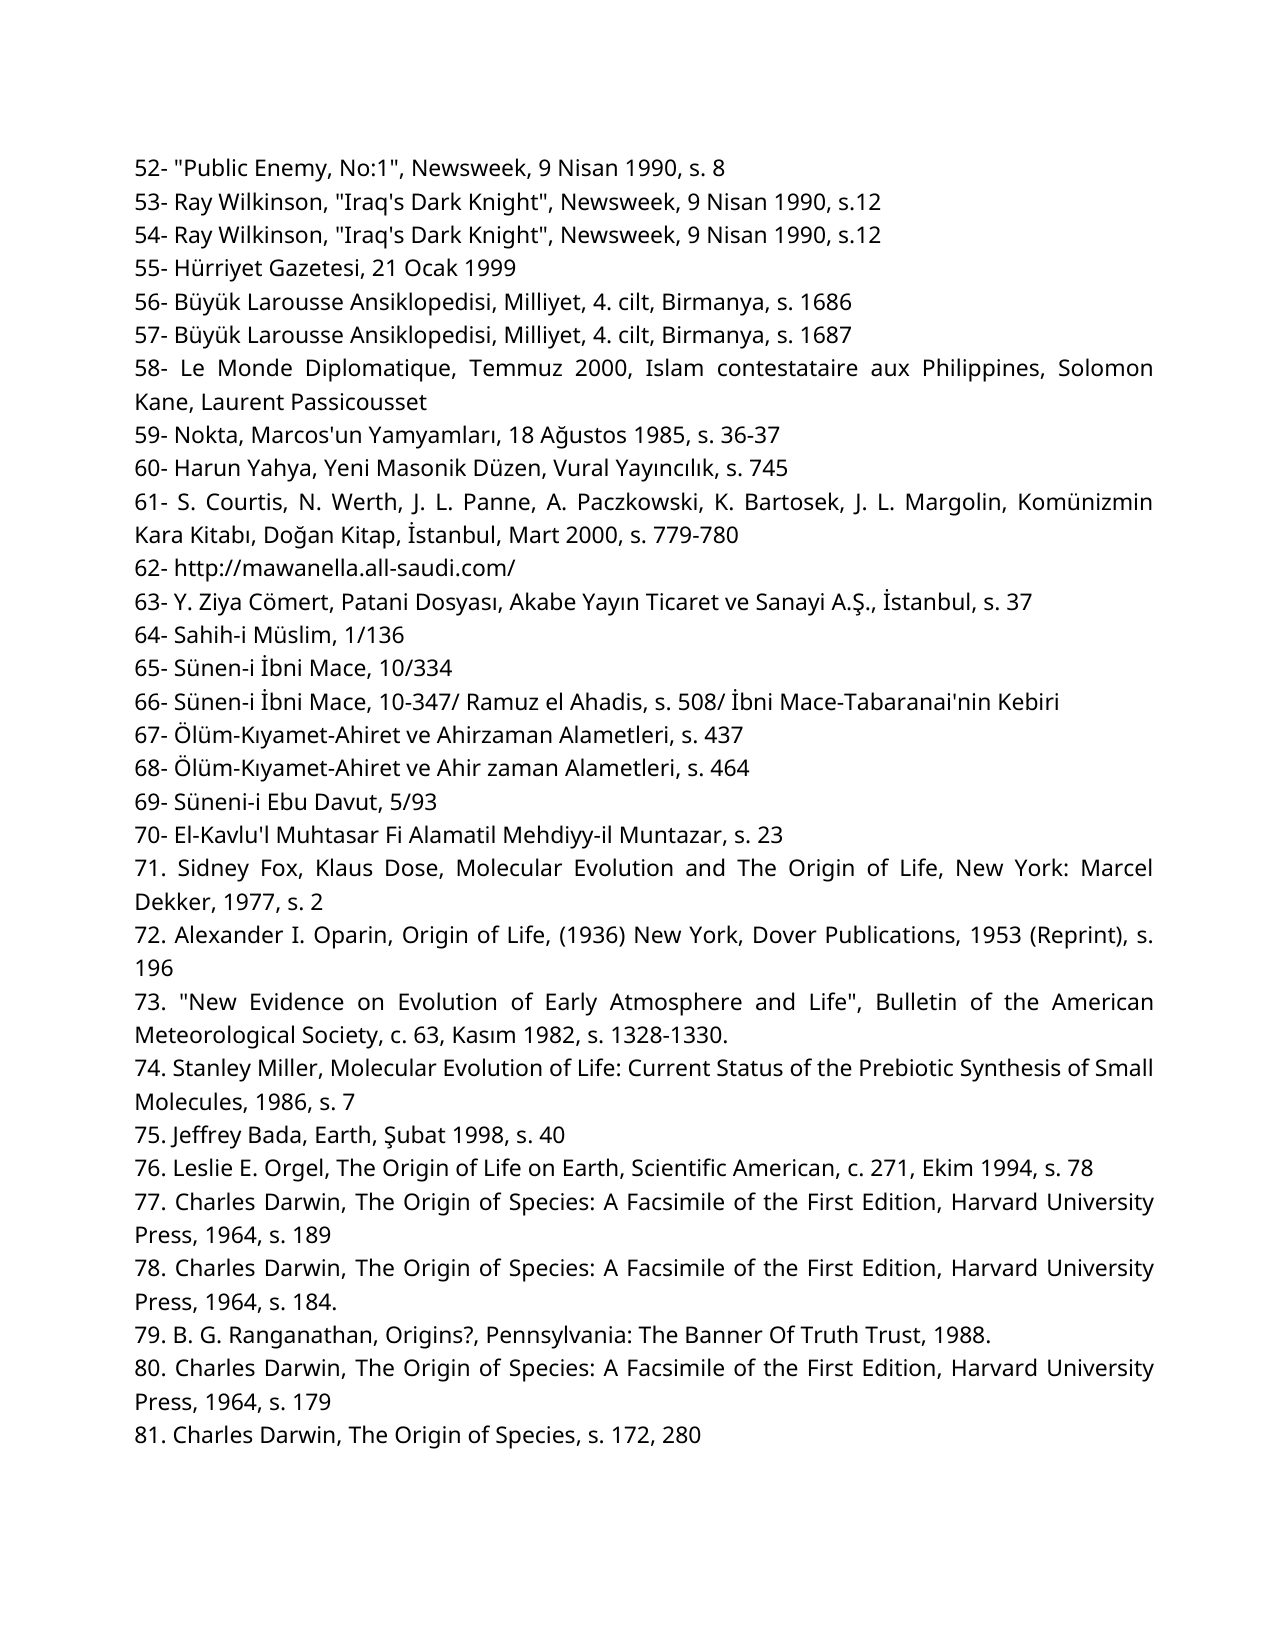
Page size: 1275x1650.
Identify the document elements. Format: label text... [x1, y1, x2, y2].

text 77. Charles Darwin, The Origin of Species: A Facsimile of the First Edition, Harvard University Press, 1964, s. 189 [134, 1183, 1155, 1250]
text 68- Ölüm-Kıyamet-Ahiret ve Ahir zaman Alametleri, s. 464 [134, 750, 1155, 783]
text 54- Ray Wilkinson, "Iraq's Dark Knight", Newsweek, 9 Nisan 1990, s.12 [134, 217, 1155, 250]
text 56- Büyük Larousse Ansiklopedisi, Milliyet, 4. cilt, Birmanya, s. 1686 [134, 283, 1155, 317]
text 60- Harun Yahya, Yeni Masonik Düzen, Vural Yayıncılık, s. 745 [134, 450, 1155, 483]
text 67- Ölüm-Kıyamet-Ahiret ve Ahirzaman Alametleri, s. 437 [134, 717, 1155, 750]
text 55- Hürriyet Gazetesi, 21 Ocak 1999 [134, 250, 1155, 283]
text 79. B. G. Ranganathan, Origins?, Pennsylvania: The Banner Of Truth Trust, 1988. [134, 1317, 1155, 1350]
text 63- Y. Ziya Cömert, Patani Dosyası, Akabe Yayın Ticaret ve Sanayi A.Ş., İstanbul, s. 37 [134, 583, 1155, 617]
text 76. Leslie E. Orgel, The Origin of Life on Earth, Scientific American, c. 271, Ekim 1994, s. 78 [134, 1150, 1155, 1183]
text 75. Jeffrey Bada, Earth, Şubat 1998, s. 40 [134, 1117, 1155, 1150]
text 53- Ray Wilkinson, "Iraq's Dark Knight", Newsweek, 9 Nisan 1990, s.12 [134, 183, 1155, 217]
text 59- Nokta, Marcos'un Yamyamları, 18 Ağustos 1985, s. 36-37 [134, 417, 1155, 450]
text 69- Süneni-i Ebu Davut, 5/93 [134, 783, 1155, 817]
text 61- S. Courtis, N. Werth, J. L. Panne, A. Paczkowski, K. Bartosek, J. L. Margolin, Komünizmin Kara Kitabı, Doğan Kitap, İstanbul, Mart 2000, s. 779-780 [134, 483, 1155, 550]
text 64- Sahih-i Müslim, 1/136 [134, 617, 1155, 650]
text 71. Sidney Fox, Klaus Dose, Molecular Evolution and The Origin of Life, New York: Marcel Dekker, 1977, s. 2 [134, 850, 1155, 917]
text 58- Le Monde Diplomatique, Temmuz 2000, Islam contestataire aux Philippines, Solomon Kane, Laurent Passicousset [134, 350, 1155, 417]
text 70- El-Kavlu'l Muhtasar Fi Alamatil Mehdiyy-il Muntazar, s. 23 [134, 817, 1155, 850]
text 57- Büyük Larousse Ansiklopedisi, Milliyet, 4. cilt, Birmanya, s. 1687 [134, 317, 1155, 350]
text 66- Sünen-i İbni Mace, 10-347/ Ramuz el Ahadis, s. 508/ İbni Mace-Tabaranai'nin Kebiri [134, 683, 1155, 717]
text 78. Charles Darwin, The Origin of Species: A Facsimile of the First Edition, Harvard University Press, 1964, s. 184. [134, 1250, 1155, 1317]
text 65- Sünen-i İbni Mace, 10/334 [134, 650, 1155, 683]
text 52- "Public Enemy, No:1", Newsweek, 9 Nisan 1990, s. 8 [134, 150, 1155, 183]
text 72. Alexander I. Oparin, Origin of Life, (1936) New York, Dover Publications, 1953 (Reprint), s. 196 [134, 917, 1155, 983]
text 74. Stanley Miller, Molecular Evolution of Life: Current Status of the Prebiotic Synthesis of Small Molecules, 1986, s. 7 [134, 1050, 1155, 1117]
text 81. Charles Darwin, The Origin of Species, s. 172, 280 [134, 1417, 1155, 1450]
text 73. "New Evidence on Evolution of Early Atmosphere and Life", Bulletin of the American Meteorological Society, c. 63, Kasım 1982, s. 1328-1330. [134, 983, 1155, 1050]
text 62- http://mawanella.all-saudi.com/ [134, 550, 1155, 583]
text 80. Charles Darwin, The Origin of Species: A Facsimile of the First Edition, Harvard University Press, 1964, s. 179 [134, 1350, 1155, 1417]
